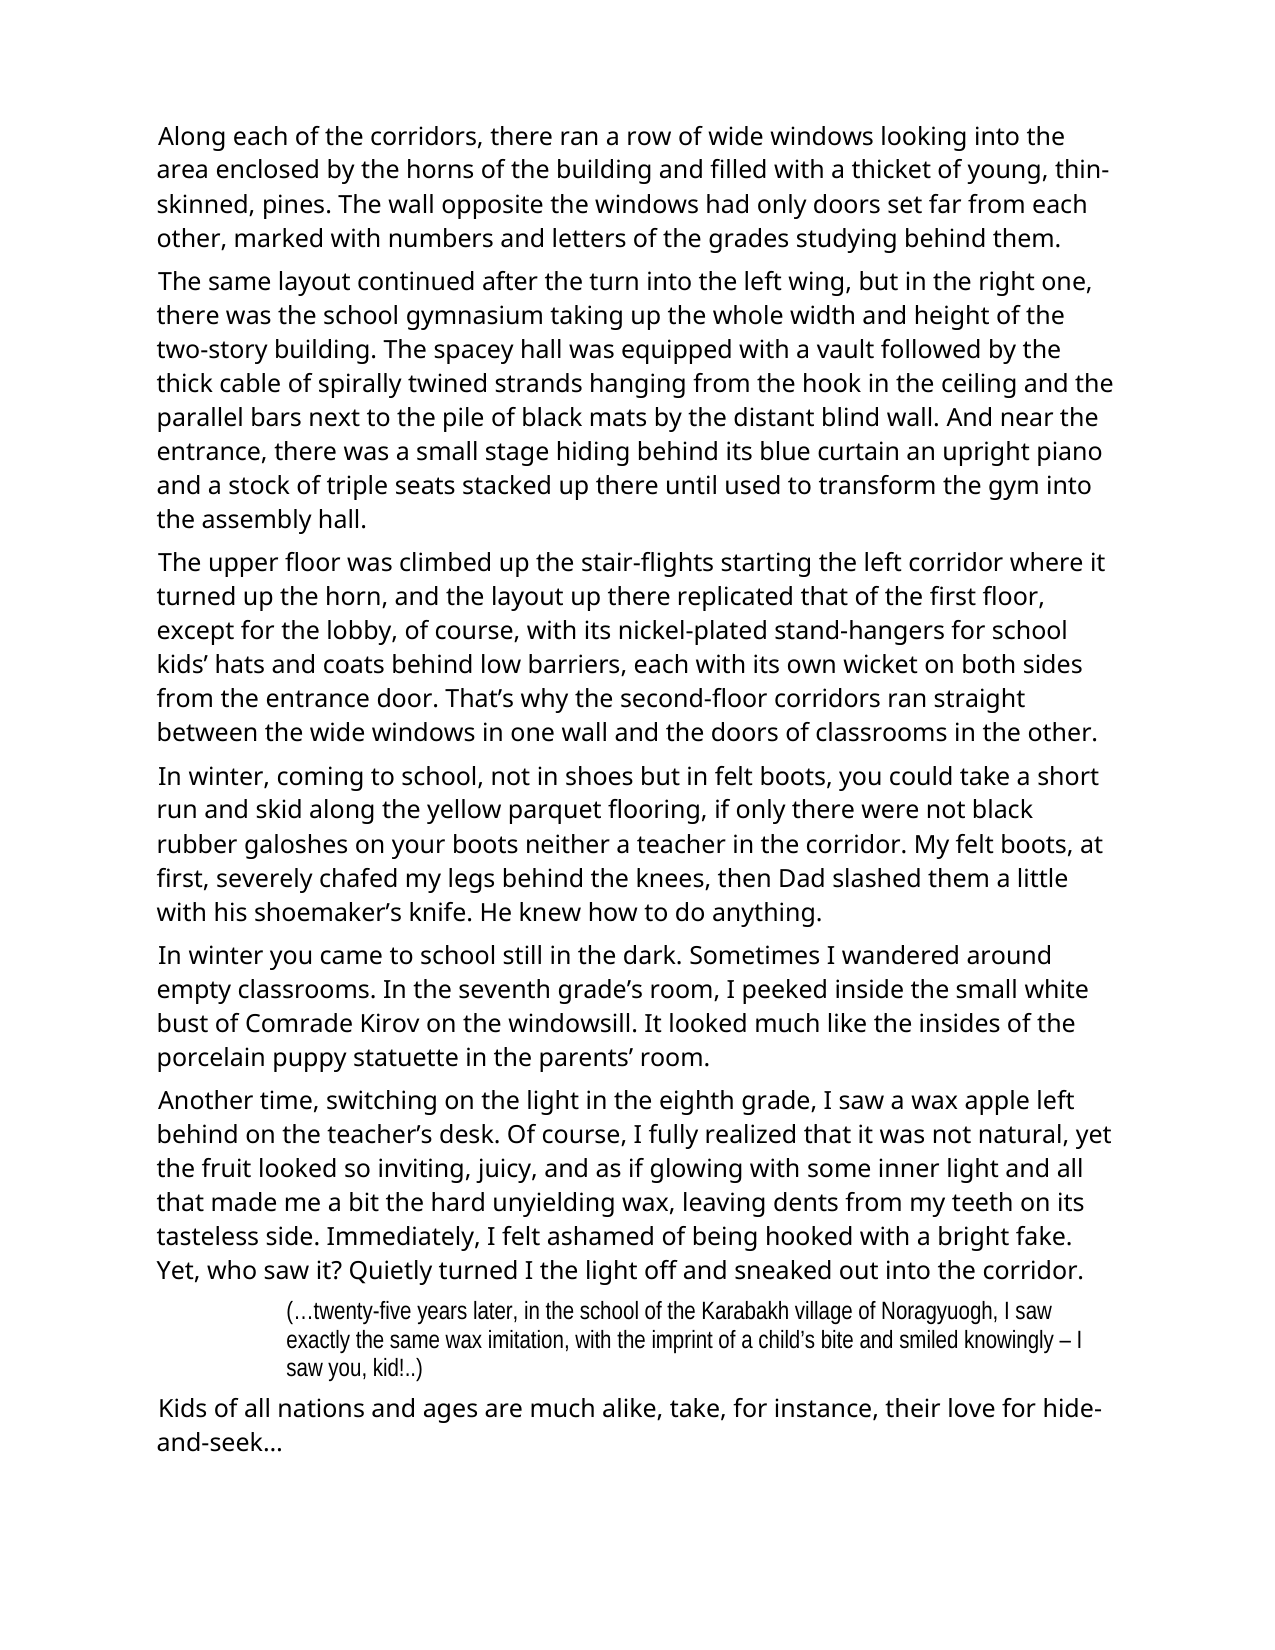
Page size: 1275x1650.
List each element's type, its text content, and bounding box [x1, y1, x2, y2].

text Kids of all nations and ages are much alike, take, for instance, their love for hide-and-seek… [156, 1391, 1118, 1459]
text In winter, coming to school, not in shoes but in felt boots, you could take a short run and skid along the yellow parquet flooring, if only there were not black rubber galoshes on your boots neither a teacher in the corridor. My felt boots, at first, severely chafed my legs behind the knees, then Dad slashed them a little with his shoemaker’s knife. He knew how to do anything. [156, 758, 1118, 928]
text In winter you came to school still in the dark. Sometimes I wandered around empty classrooms. In the seventh grade’s room, I peeked inside the small white bust of Comrade Kirov on the windowsill. It looked much like the insides of the porcelain puppy statuette in the parents’ room. [156, 937, 1118, 1074]
text The same layout continued after the turn into the left wing, but in the right one, there was the school gymnasium taking up the whole width and height of the two-story building. The spacey hall was equipped with a vault followed by the thick cable of spirally twined strands hanging from the hook in the ceiling and the parallel bars next to the pile of black mats by the distant blind wall. And near the entrance, there was a small stage hiding behind its blue curtain an upright piano and a stock of triple seats stacked up there until used to transform the gym into the assembly hall. [156, 263, 1118, 536]
list (…twenty-five years later, in the school of the Karabakh village of Noragyuogh, I saw exactly the same wax imitation, with the imprint of a child’s bite and smiled knowingly – I saw you, kid!..) [286, 1296, 1118, 1382]
text The upper floor was climbed up the stair-flights starting the left corridor where it turned up the horn, and the layout up there replicated that of the first floor, except for the lobby, of course, with its nickel-plated stand-hangers for school kids’ hats and coats behind low barriers, each with its own wicket on both sides from the entrance door. That’s why the second-floor corridors ran straight between the wide windows in one wall and the doors of classrooms in the other. [156, 545, 1118, 749]
text Another time, switching on the light in the eighth grade, I saw a wax apple left behind on the teacher’s desk. Of course, I fully realized that it was not natural, yet the fruit looked so inviting, juicy, and as if glowing with some inner light and all that made me a bit the hard unyielding wax, leaving dents from my teeth on its tasteless side. Immediately, I felt ashamed of being hooked with a bright fake. Yet, who saw it? Quietly turned I the light off and sneaked out into the corridor. [156, 1083, 1118, 1287]
text Along each of the corridors, there ran a row of wide windows looking into the area enclosed by the horns of the building and filled with a thicket of young, thin-skinned, pines. The wall opposite the windows had only doors set far from each other, marked with numbers and letters of the grades studying behind them. [156, 118, 1118, 254]
